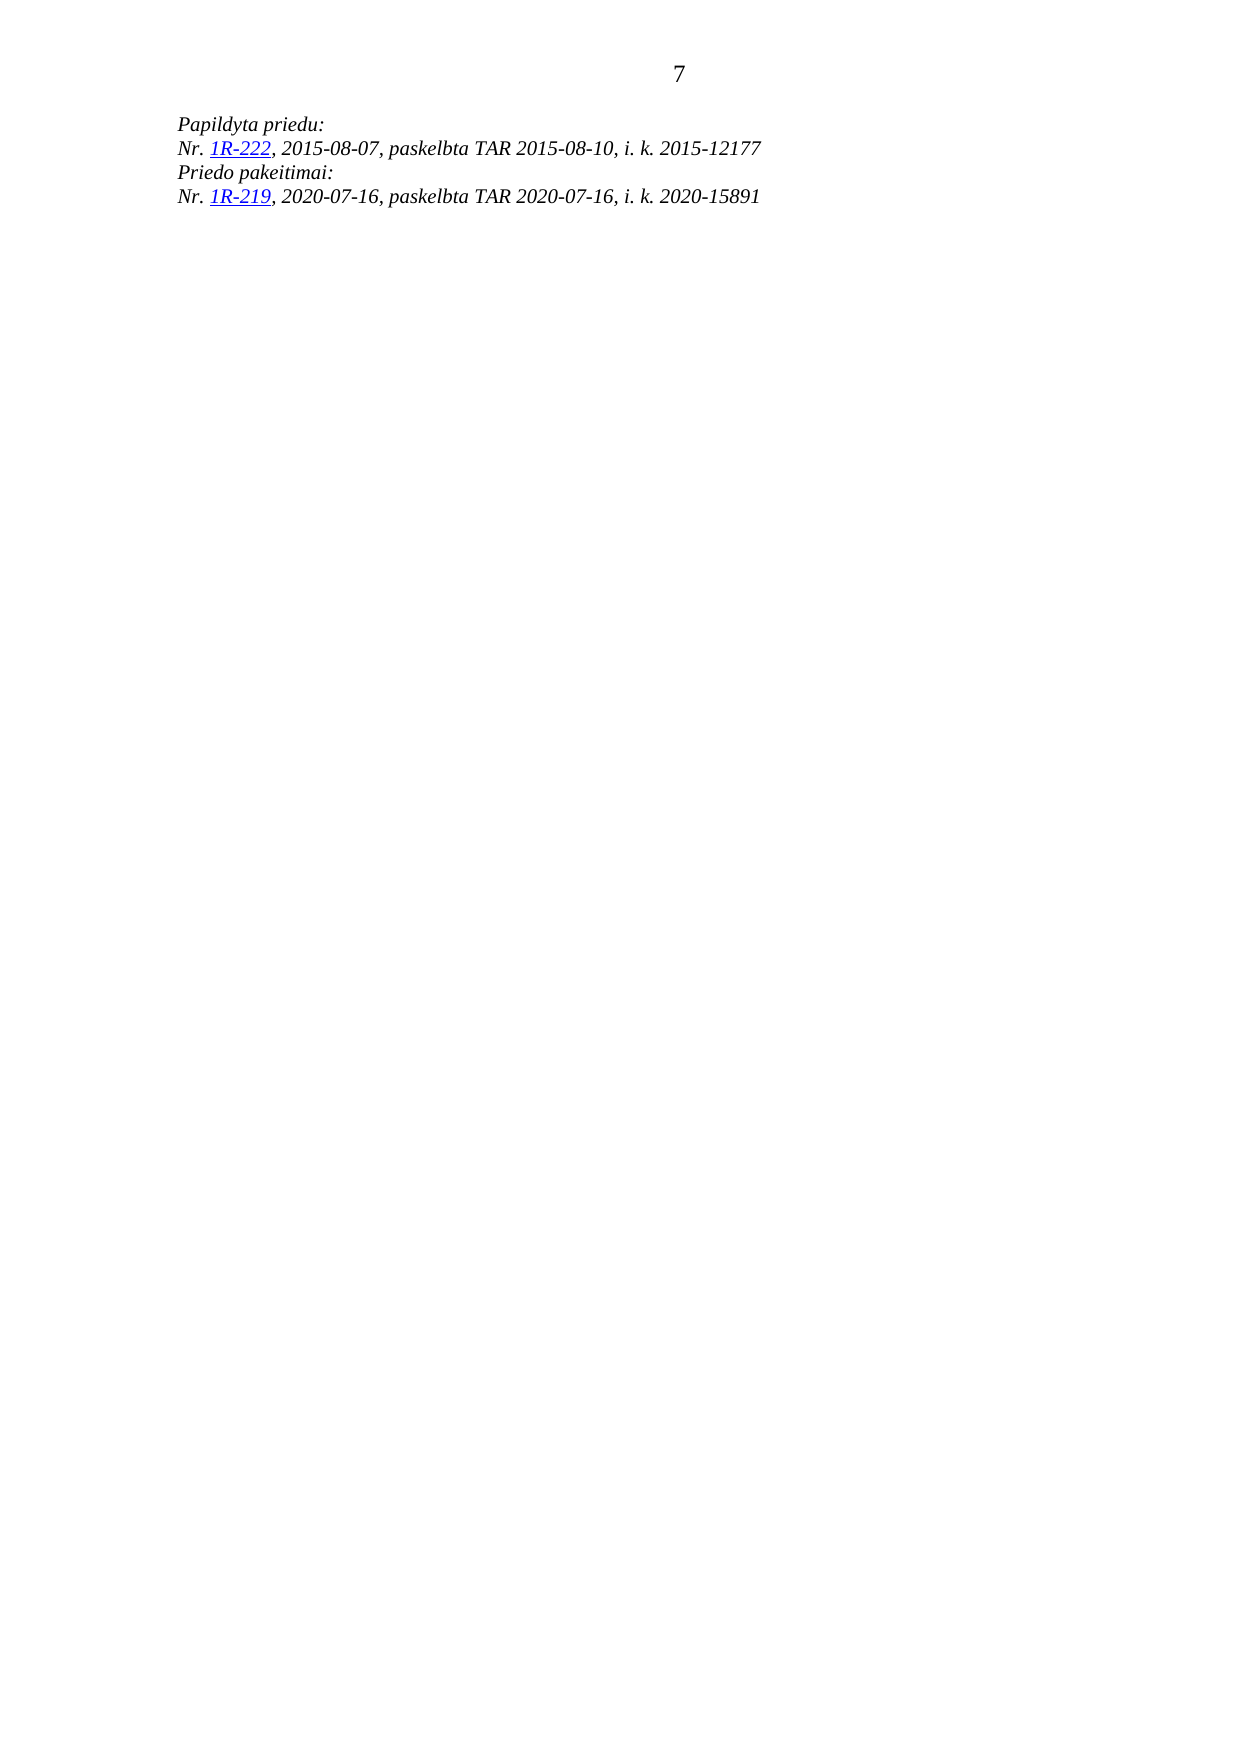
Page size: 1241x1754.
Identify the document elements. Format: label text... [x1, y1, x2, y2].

text Priedo pakeitimai: [177, 160, 1181, 184]
text Nr. 1R-219, 2020-07-16, paskelbta TAR 2020-07-16, i. k. 2020-15891 [177, 184, 1181, 208]
text Papildyta priedu: [177, 112, 1181, 136]
text Nr. 1R-222, 2015-08-07, paskelbta TAR 2015-08-10, i. k. 2015-12177 [177, 136, 1181, 160]
